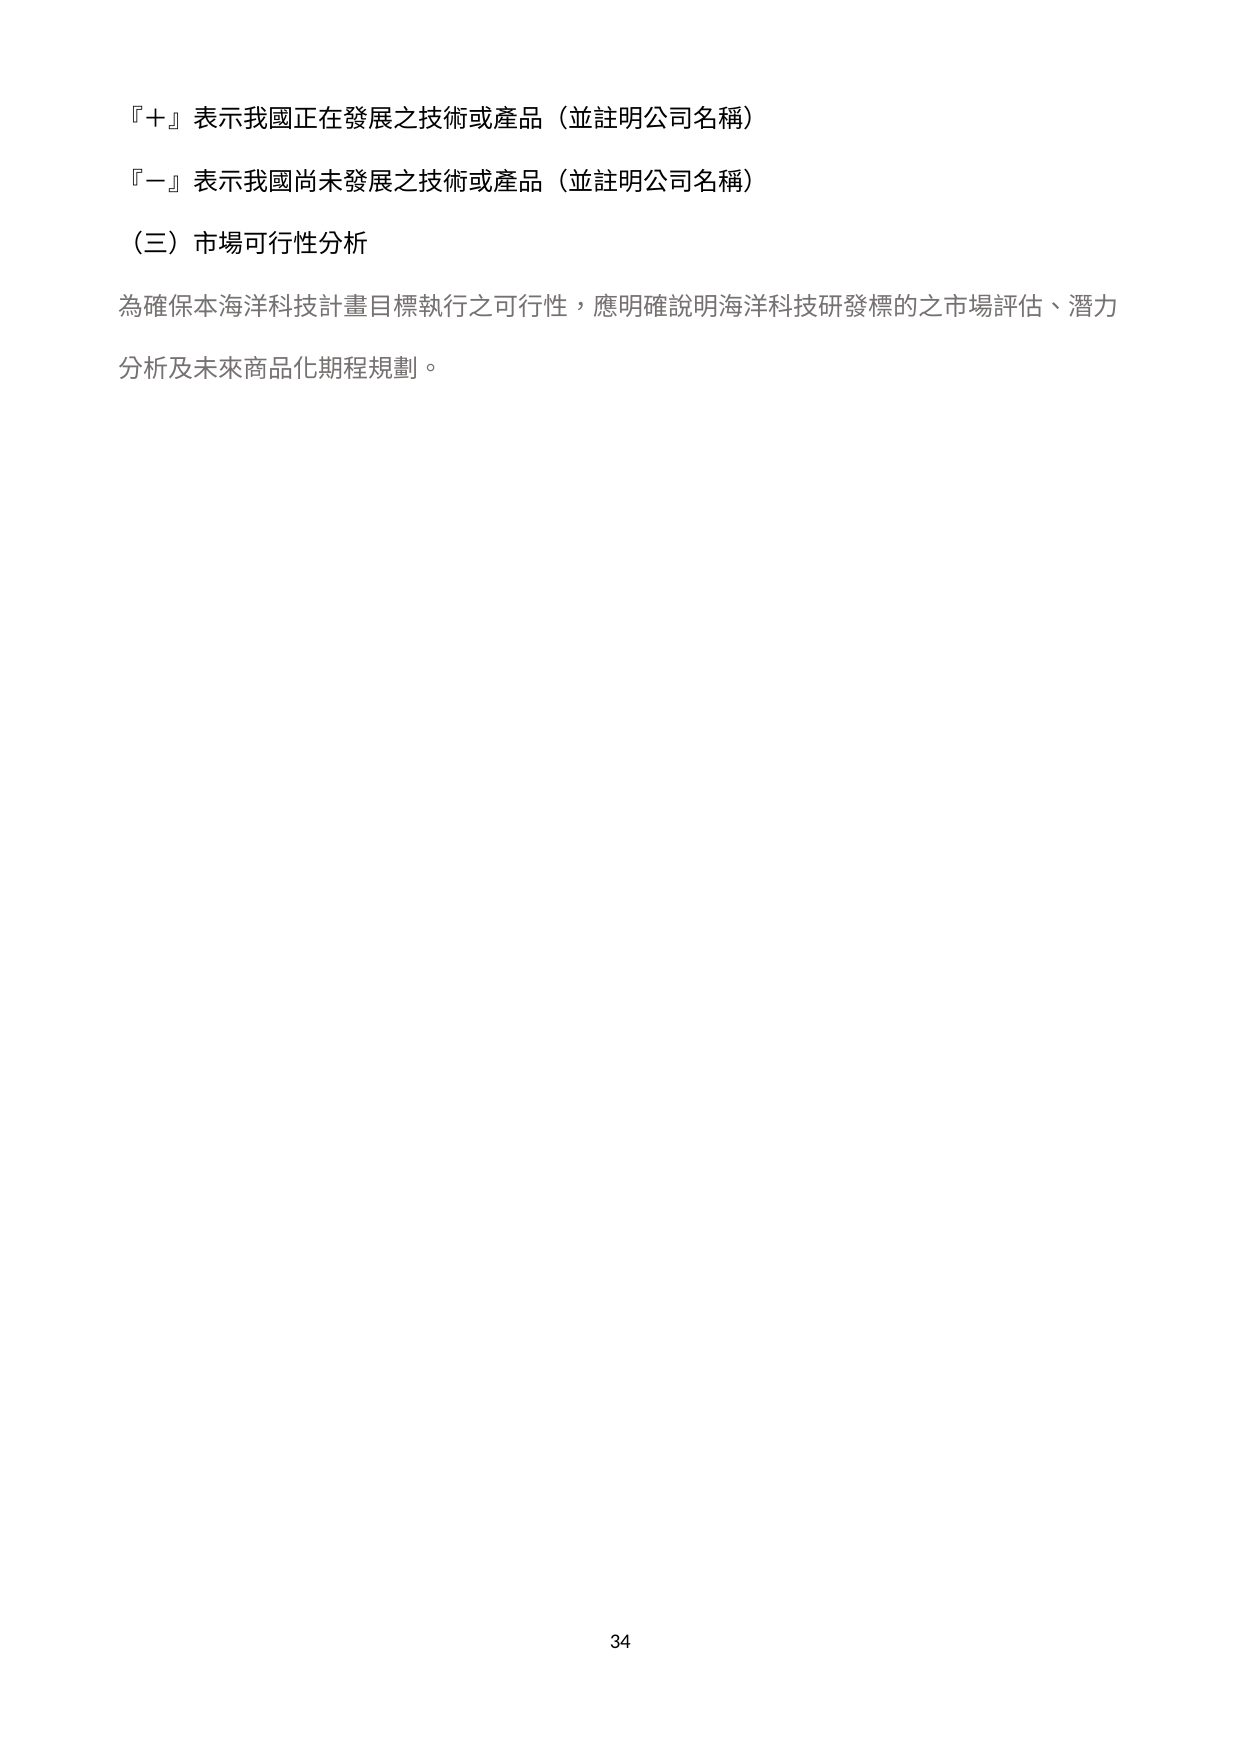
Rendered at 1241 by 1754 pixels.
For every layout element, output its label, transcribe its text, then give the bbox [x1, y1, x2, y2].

text （三）市場可行性分析 [118, 200, 1122, 262]
text 『＋』表示我國正在發展之技術或產品（並註明公司名稱） [118, 75, 1122, 137]
text 為確保本海洋科技計畫目標執行之可行性，應明確說明海洋科技研發標的之市場評估、潛力分析及未來商品化期程規劃。 [118, 262, 1122, 387]
text 『－』表示我國尚未發展之技術或產品（並註明公司名稱） [118, 137, 1122, 200]
